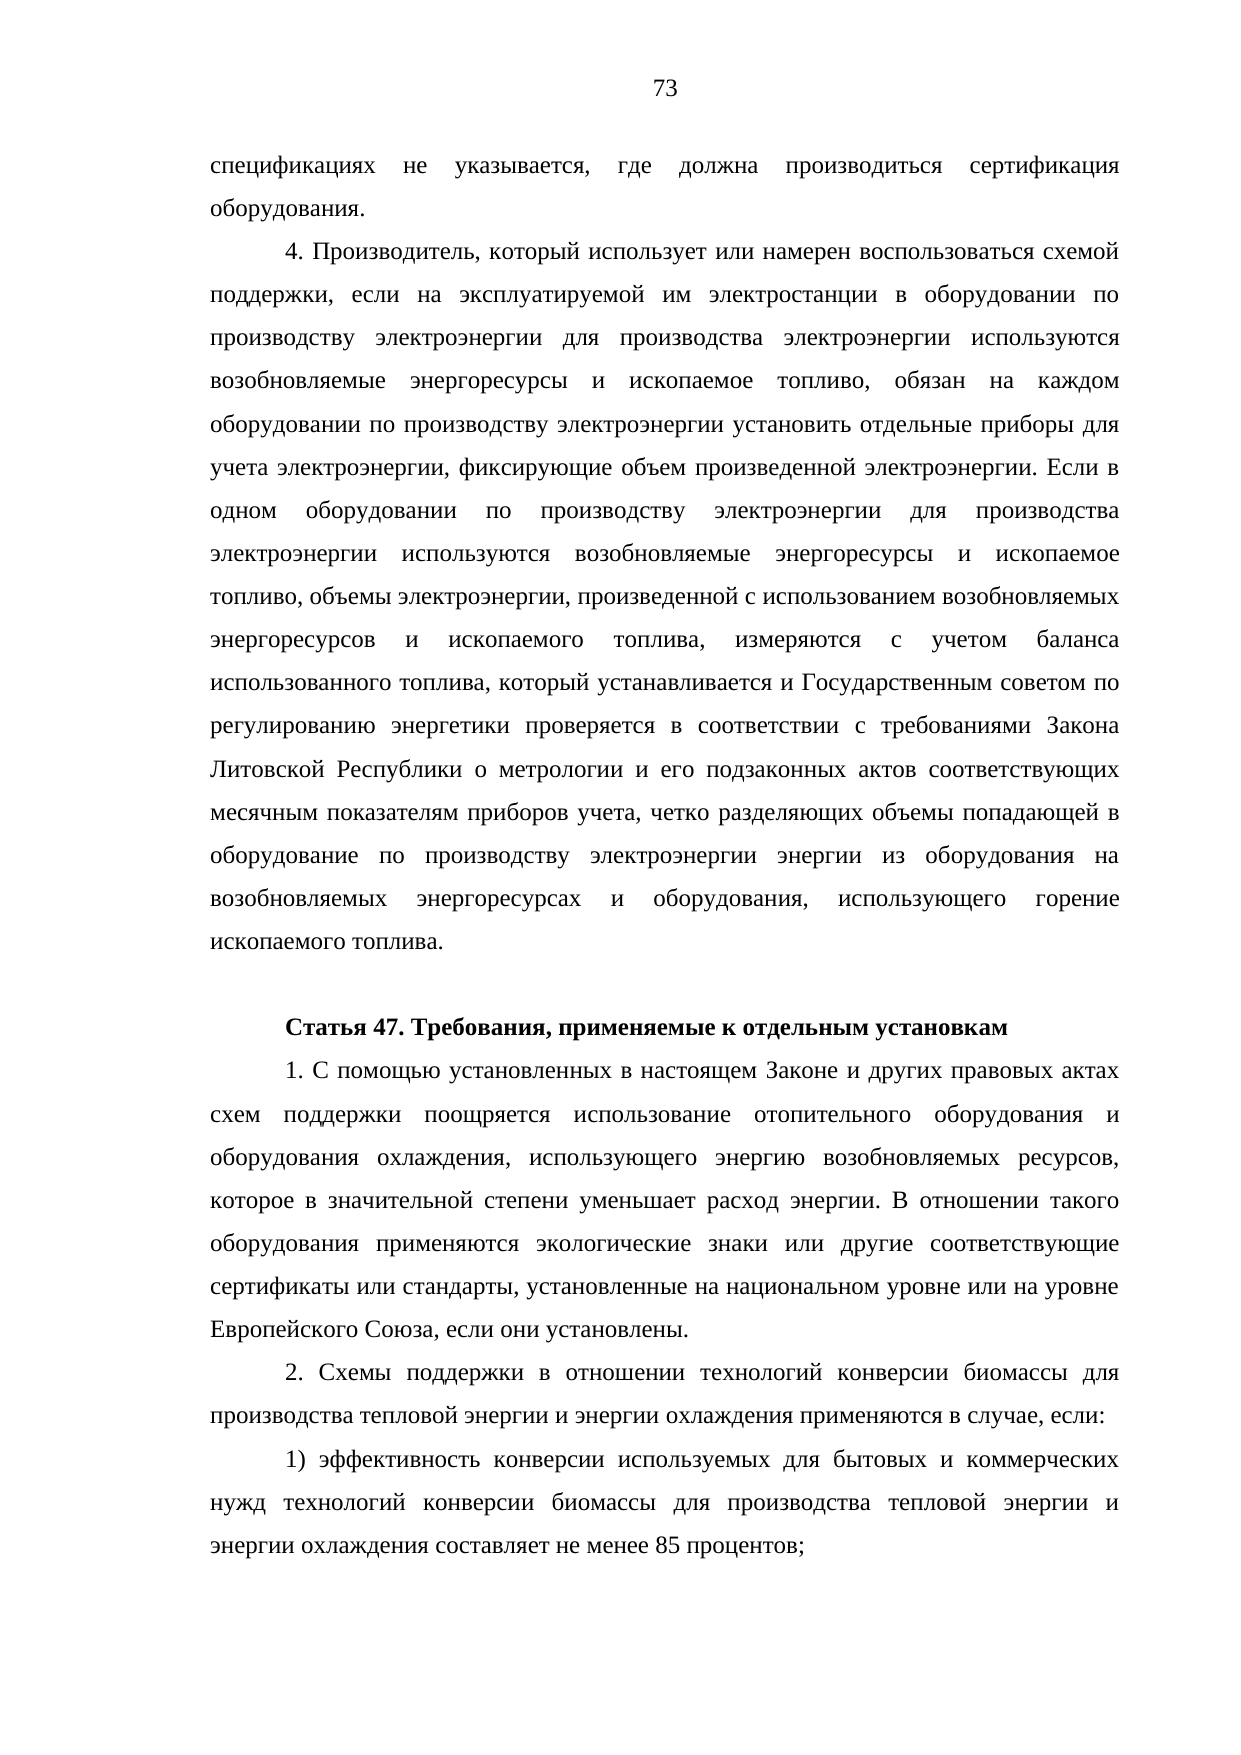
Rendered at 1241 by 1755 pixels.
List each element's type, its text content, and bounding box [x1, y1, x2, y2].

text 4. Производитель, который использует или намерен воспользоваться схемой поддержки, если на эксплуатируемой им электростанции в оборудовании по производству электроэнергии для производства электроэнергии используются возобновляемые энергоресурсы и ископаемое топливо, обязан на каждом оборудовании по производству электроэнергии установить отдельные приборы для учета электроэнергии, фиксирующие объем произведенной электроэнергии. Если в одном оборудовании по производству электроэнергии для производства электроэнергии используются возобновляемые энергоресурсы и ископаемое топливо, объемы электроэнергии, произведенной с использованием возобновляемых энергоресурсов и ископаемого топлива, измеряются с учетом баланса использованного топлива, который устанавливается и Государственным советом по регулированию энергетики проверяется в соответствии с требованиями Закона Литовской Республики о метрологии и его подзаконных актов соответствующих месячным показателям приборов учета, четко разделяющих объемы попадающей в оборудование по производству электроэнергии энергии из оборудования на возобновляемых энергоресурсах и оборудования, использующего горение ископаемого топлива. [210, 236, 1120, 955]
text спецификациях не указывается, где должна производиться сертификация оборудования. [210, 150, 1120, 222]
text 1) эффективность конверсии используемых для бытовых и коммерческих нужд технологий конверсии биомассы для производства тепловой энергии и энергии охлаждения составляет не менее 85 процентов; [210, 1444, 1120, 1559]
text Статья 47. Требования, применяемые к отдельным установкам [210, 1012, 1120, 1041]
text 1. С помощью установленных в настоящем Законе и других правовых актах схем поддержки поощряется использование отопительного оборудования и оборудования охлаждения, использующего энергию возобновляемых ресурсов, которое в значительной степени уменьшает расход энергии. В отношении такого оборудования применяются экологические знаки или другие соответствующие сертификаты или стандарты, установленные на национальном уровне или на уровне Европейского Союза, если они установлены. [210, 1056, 1120, 1343]
text 2. Схемы поддержки в отношении технологий конверсии биомассы для производства тепловой энергии и энергии охлаждения применяются в случае, если: [210, 1357, 1120, 1429]
